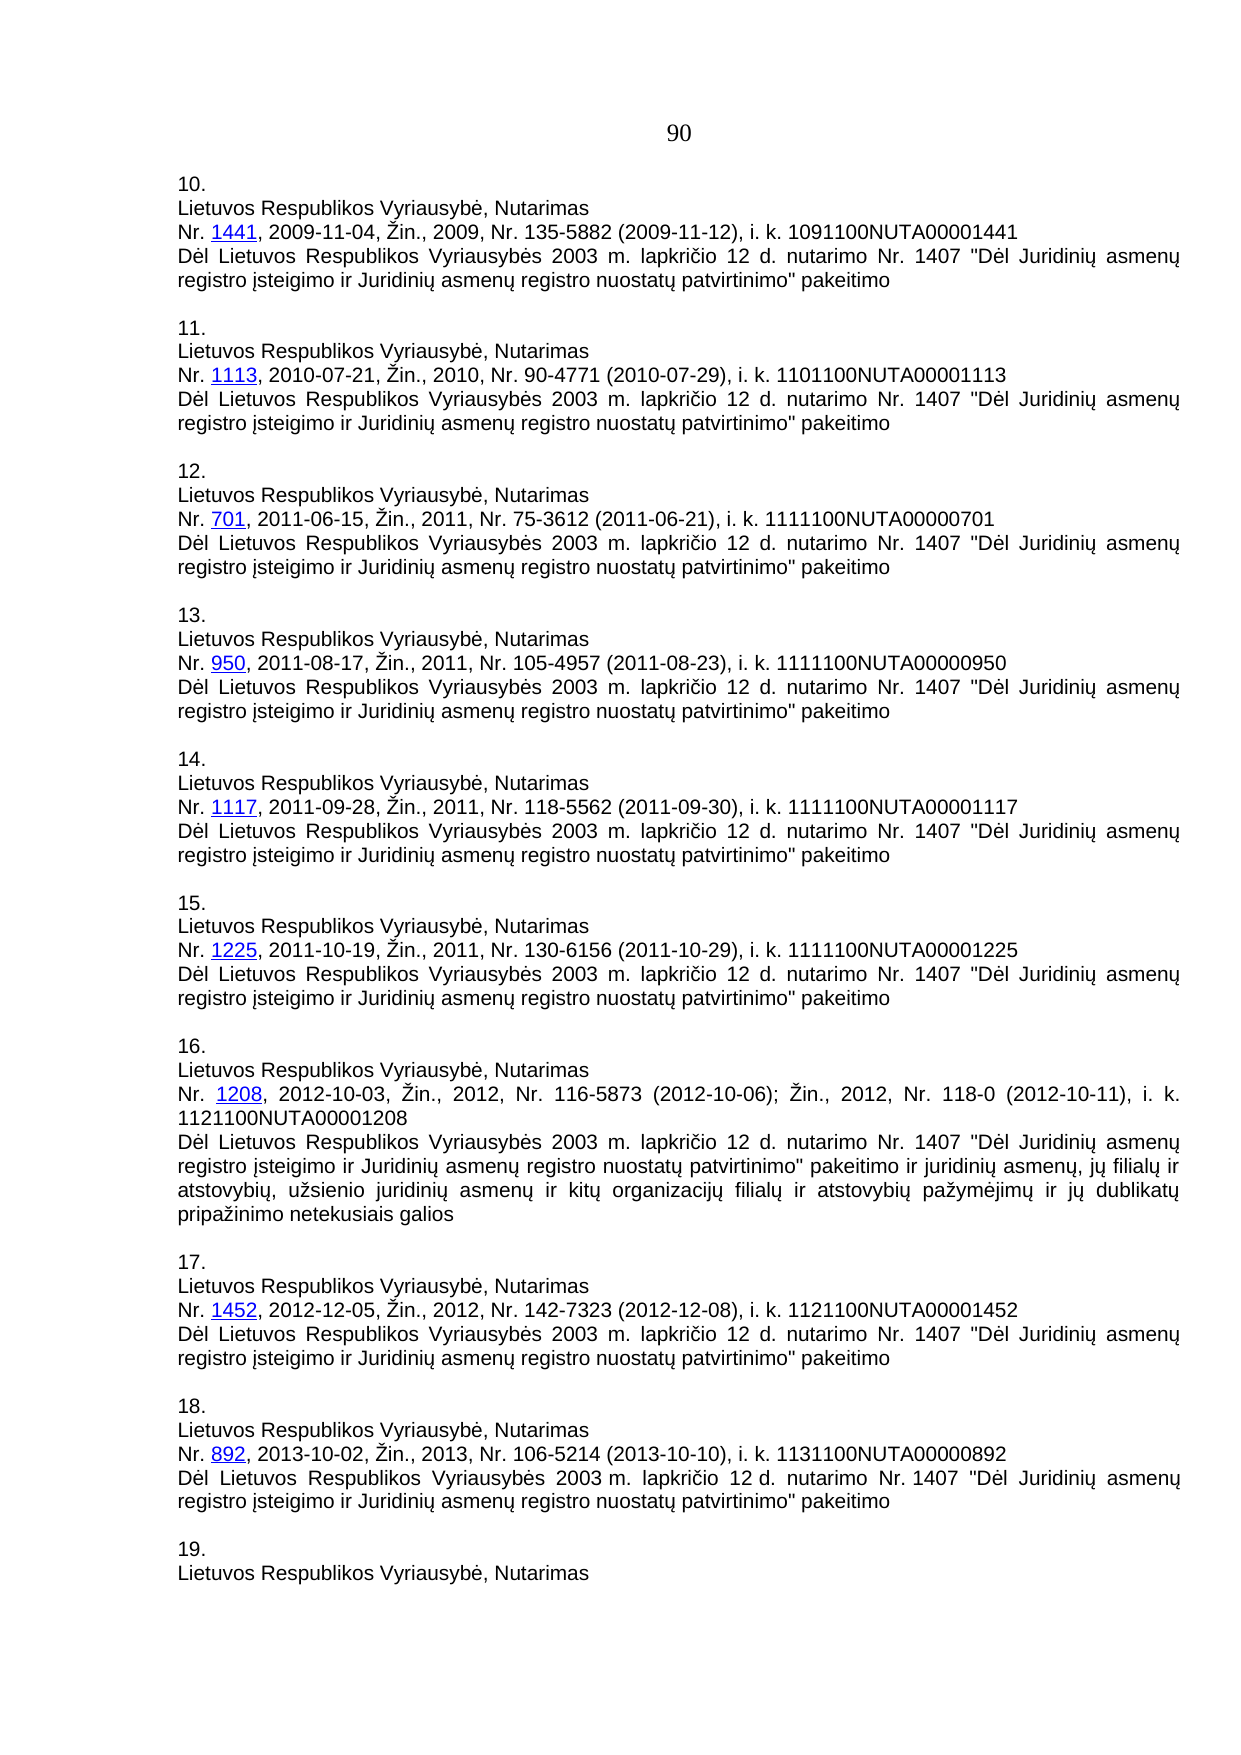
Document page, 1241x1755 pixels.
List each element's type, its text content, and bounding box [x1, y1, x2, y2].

text Dėl Lietuvos Respublikos Vyriausybės 2003 m. lapkričio 12 d. nutarimo Nr. 1407 "Dėl Juridinių asmenų registro įsteigimo ir Juridinių asmenų registro nuostatų patvirtinimo" pakeitimo ir juridinių asmenų, jų filialų ir atstovybių, užsienio juridinių asmenų ir kitų organizacijų filialų ir atstovybių pažymėjimų ir jų dublikatų pripažinimo netekusiais galios [177, 1130, 1181, 1226]
text Dėl Lietuvos Respublikos Vyriausybės 2003 m. lapkričio 12 d. nutarimo Nr. 1407 "Dėl Juridinių asmenų registro įsteigimo ir Juridinių asmenų registro nuostatų patvirtinimo" pakeitimo [177, 243, 1181, 291]
text 15. [177, 890, 1181, 914]
text 14. [177, 747, 1181, 771]
text Lietuvos Respublikos Vyriausybė, Nutarimas [177, 627, 1181, 651]
text Nr. 892, 2013-10-02, Žin., 2013, Nr. 106-5214 (2013-10-10), i. k. 1131100NUTA00000892 [177, 1441, 1181, 1465]
text Lietuvos Respublikos Vyriausybė, Nutarimas [177, 196, 1181, 219]
text Nr. 701, 2011-06-15, Žin., 2011, Nr. 75-3612 (2011-06-21), i. k. 1111100NUTA00000701 [177, 507, 1181, 531]
text 13. [177, 603, 1181, 627]
text Nr. 1441, 2009-11-04, Žin., 2009, Nr. 135-5882 (2009-11-12), i. k. 1091100NUTA00001441 [177, 219, 1181, 243]
text Nr. 950, 2011-08-17, Žin., 2011, Nr. 105-4957 (2011-08-23), i. k. 1111100NUTA00000950 [177, 651, 1181, 675]
text Lietuvos Respublikos Vyriausybė, Nutarimas [177, 339, 1181, 363]
text Nr. 1117, 2011-09-28, Žin., 2011, Nr. 118-5562 (2011-09-30), i. k. 1111100NUTA00001117 [177, 794, 1181, 818]
text Nr. 1452, 2012-12-05, Žin., 2012, Nr. 142-7323 (2012-12-08), i. k. 1121100NUTA00001452 [177, 1298, 1181, 1322]
text Nr. 1225, 2011-10-19, Žin., 2011, Nr. 130-6156 (2011-10-29), i. k. 1111100NUTA00001225 [177, 938, 1181, 962]
text Lietuvos Respublikos Vyriausybė, Nutarimas [177, 914, 1181, 938]
text Nr. 1113, 2010-07-21, Žin., 2010, Nr. 90-4771 (2010-07-29), i. k. 1101100NUTA00001113 [177, 363, 1181, 387]
text Dėl Lietuvos Respublikos Vyriausybės 2003 m. lapkričio 12 d. nutarimo Nr. 1407 "Dėl Juridinių asmenų registro įsteigimo ir Juridinių asmenų registro nuostatų patvirtinimo" pakeitimo [177, 675, 1181, 723]
text Dėl Lietuvos Respublikos Vyriausybės 2003 m. lapkričio 12 d. nutarimo Nr. 1407 "Dėl Juridinių asmenų registro įsteigimo ir Juridinių asmenų registro nuostatų patvirtinimo" pakeitimo [177, 1465, 1181, 1513]
text Dėl Lietuvos Respublikos Vyriausybės 2003 m. lapkričio 12 d. nutarimo Nr. 1407 "Dėl Juridinių asmenų registro įsteigimo ir Juridinių asmenų registro nuostatų patvirtinimo" pakeitimo [177, 818, 1181, 866]
text 11. [177, 315, 1181, 339]
text Nr. 1208, 2012-10-03, Žin., 2012, Nr. 116-5873 (2012-10-06); Žin., 2012, Nr. 118-0 (2012-10-11), i. k. 1121100NUTA00001208 [177, 1082, 1181, 1130]
text 12. [177, 459, 1181, 483]
text Dėl Lietuvos Respublikos Vyriausybės 2003 m. lapkričio 12 d. nutarimo Nr. 1407 "Dėl Juridinių asmenų registro įsteigimo ir Juridinių asmenų registro nuostatų patvirtinimo" pakeitimo [177, 1322, 1181, 1369]
text Lietuvos Respublikos Vyriausybė, Nutarimas [177, 1274, 1181, 1298]
text Lietuvos Respublikos Vyriausybė, Nutarimas [177, 1058, 1181, 1082]
text Lietuvos Respublikos Vyriausybė, Nutarimas [177, 483, 1181, 507]
text Dėl Lietuvos Respublikos Vyriausybės 2003 m. lapkričio 12 d. nutarimo Nr. 1407 "Dėl Juridinių asmenų registro įsteigimo ir Juridinių asmenų registro nuostatų patvirtinimo" pakeitimo [177, 531, 1181, 579]
text 16. [177, 1034, 1181, 1058]
text Lietuvos Respublikos Vyriausybė, Nutarimas [177, 1417, 1181, 1441]
text Lietuvos Respublikos Vyriausybė, Nutarimas [177, 1561, 1181, 1585]
text 17. [177, 1250, 1181, 1274]
text 18. [177, 1393, 1181, 1417]
text Lietuvos Respublikos Vyriausybė, Nutarimas [177, 771, 1181, 794]
text 10. [177, 172, 1181, 196]
text 19. [177, 1537, 1181, 1561]
text Dėl Lietuvos Respublikos Vyriausybės 2003 m. lapkričio 12 d. nutarimo Nr. 1407 "Dėl Juridinių asmenų registro įsteigimo ir Juridinių asmenų registro nuostatų patvirtinimo" pakeitimo [177, 387, 1181, 435]
text Dėl Lietuvos Respublikos Vyriausybės 2003 m. lapkričio 12 d. nutarimo Nr. 1407 "Dėl Juridinių asmenų registro įsteigimo ir Juridinių asmenų registro nuostatų patvirtinimo" pakeitimo [177, 962, 1181, 1010]
